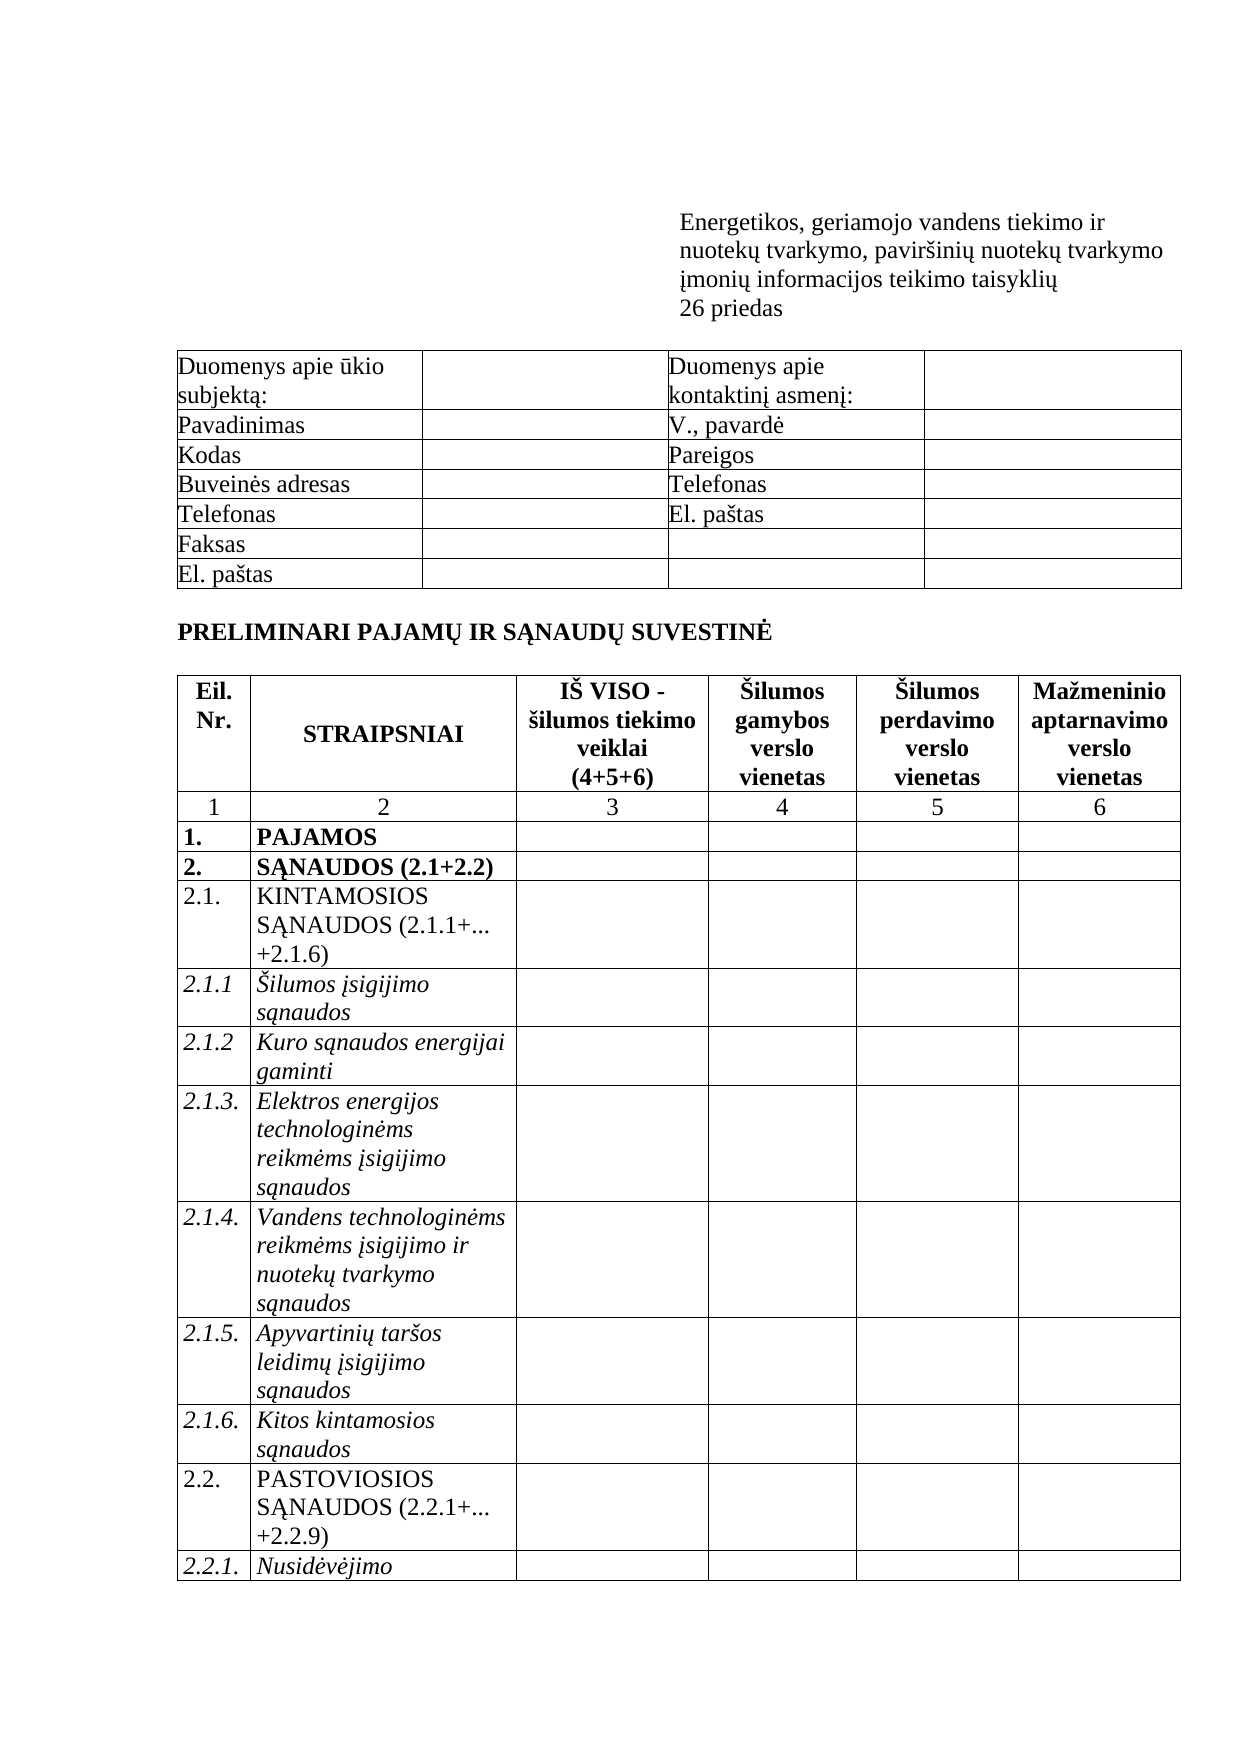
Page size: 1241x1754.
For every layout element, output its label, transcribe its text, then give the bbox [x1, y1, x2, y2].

table_cell El. paštas [178, 559, 422, 588]
table_cell [925, 440, 1181, 468]
table_cell Šilumos įsigijimo sąnaudos [251, 969, 516, 1026]
text nuotekų tvarkymo, paviršinių nuotekų tvarkymo [679, 235, 1181, 264]
table_cell [423, 410, 668, 439]
table_cell [857, 1551, 1018, 1580]
table_cell [1019, 1405, 1180, 1463]
table_cell [1019, 1464, 1180, 1550]
table_cell [1019, 1086, 1180, 1201]
table_header Šilumos gamybos verslo vienetas [709, 676, 856, 791]
table_cell Kitos kintamosios sąnaudos [251, 1405, 516, 1463]
table_cell 3 [517, 792, 708, 821]
table_cell [709, 1027, 856, 1085]
table_cell [857, 1086, 1018, 1201]
table_cell Elektros energijos technologinėms reikmėms įsigijimo sąnaudos [251, 1086, 516, 1201]
table_cell [709, 1318, 856, 1404]
table_cell [857, 1027, 1018, 1085]
table_cell [1019, 822, 1180, 851]
table_header [925, 351, 1181, 409]
table_cell [925, 499, 1181, 528]
table_header STRAIPSNIAI [251, 676, 516, 791]
table_cell [709, 881, 856, 968]
table_cell Kuro sąnaudos energijai gaminti [251, 1027, 516, 1085]
table_header IŠ VISO - šilumos tiekimo veiklai (4+5+6) [517, 676, 708, 791]
table_cell [857, 852, 1018, 880]
table_cell [1019, 1027, 1180, 1085]
table_cell Kodas [178, 440, 422, 468]
table_cell 2.1.3. [178, 1086, 250, 1201]
text 26 priedas [679, 293, 1181, 322]
table_cell [1019, 1318, 1180, 1404]
table_cell Apyvartinių taršos leidimų įsigijimo sąnaudos [251, 1318, 516, 1404]
table_cell [857, 1318, 1018, 1404]
table_cell Pareigos [669, 440, 924, 468]
table_cell [857, 1405, 1018, 1463]
table_cell [423, 529, 668, 558]
table_cell [517, 969, 708, 1026]
table_cell [423, 470, 668, 498]
table_cell Pavadinimas [178, 410, 422, 439]
table_cell [1019, 1551, 1180, 1580]
table_cell [857, 822, 1018, 851]
table_cell 2.1.5. [178, 1318, 250, 1404]
table_cell V., pavardė [669, 410, 924, 439]
text įmonių informacijos teikimo taisyklių [679, 264, 1181, 293]
table_cell [709, 852, 856, 880]
table_cell 2 [251, 792, 516, 821]
table_cell 2.1.4. [178, 1202, 250, 1317]
table_cell Nusidėvėjimo [251, 1551, 516, 1580]
table_cell 2.1.2 [178, 1027, 250, 1085]
table_cell 2.1.1 [178, 969, 250, 1026]
table_cell KINTAMOSIOS SĄNAUDOS (2.1.1+...+2.1.6) [251, 881, 516, 968]
table_cell [857, 881, 1018, 968]
table_cell [517, 1464, 708, 1550]
table_cell [1019, 969, 1180, 1026]
table_cell [709, 1202, 856, 1317]
table_cell 4 [709, 792, 856, 821]
table_cell [517, 1086, 708, 1201]
table_cell 2. [178, 852, 250, 880]
table_cell [709, 1086, 856, 1201]
table_header Šilumos perdavimo verslo vienetas [857, 676, 1018, 791]
text Energetikos, geriamojo vandens tiekimo ir [679, 207, 1181, 235]
table_cell [517, 852, 708, 880]
table_cell [709, 822, 856, 851]
table_header Mažmeninio aptarnavimo verslo vienetas [1019, 676, 1180, 791]
table_cell [857, 1202, 1018, 1317]
table_cell [669, 559, 924, 588]
table_cell SĄNAUDOS (2.1+2.2) [251, 852, 516, 880]
table_header Duomenys apie kontaktinį asmenį: [669, 351, 924, 409]
table_cell 5 [857, 792, 1018, 821]
table_cell [925, 559, 1181, 588]
table_cell [517, 881, 708, 968]
table_cell [517, 822, 708, 851]
table_cell [925, 470, 1181, 498]
table_cell [517, 1405, 708, 1463]
table_cell [857, 1464, 1018, 1550]
table_cell [1019, 1202, 1180, 1317]
table_cell [517, 1318, 708, 1404]
table_cell 2.2.1. [178, 1551, 250, 1580]
table_cell Faksas [178, 529, 422, 558]
table_cell 6 [1019, 792, 1180, 821]
table_cell [709, 1405, 856, 1463]
table_cell [709, 1464, 856, 1550]
table_cell [1019, 852, 1180, 880]
text PRELIMINARI PAJAMŲ IR SĄNAUDŲ SUVESTINĖ [177, 617, 1181, 646]
table_cell 2.2. [178, 1464, 250, 1550]
table_cell 2.1.6. [178, 1405, 250, 1463]
table_cell Vandens technologinėms reikmėms įsigijimo ir nuotekų tvarkymo sąnaudos [251, 1202, 516, 1317]
table_cell PAJAMOS [251, 822, 516, 851]
table_cell [857, 969, 1018, 1026]
table_cell [709, 969, 856, 1026]
table_cell El. paštas [669, 499, 924, 528]
table_cell [709, 1551, 856, 1580]
table_cell [423, 559, 668, 588]
table_header Duomenys apie ūkio subjektą: [178, 351, 422, 409]
table_cell [1019, 881, 1180, 968]
table_cell [669, 529, 924, 558]
table_cell [517, 1027, 708, 1085]
table_cell [517, 1551, 708, 1580]
table_cell 2.1. [178, 881, 250, 968]
table_cell [517, 1202, 708, 1317]
table_cell [423, 499, 668, 528]
table_cell [925, 410, 1181, 439]
table_header Eil. Nr. [178, 676, 250, 791]
table_cell [925, 529, 1181, 558]
table_cell Buveinės adresas [178, 470, 422, 498]
table_cell 1 [178, 792, 250, 821]
table_cell Telefonas [669, 470, 924, 498]
table_header [423, 351, 668, 409]
table_cell [423, 440, 668, 468]
table_cell PASTOVIOSIOS SĄNAUDOS (2.2.1+...+2.2.9) [251, 1464, 516, 1550]
table_cell Telefonas [178, 499, 422, 528]
table_cell 1. [178, 822, 250, 851]
